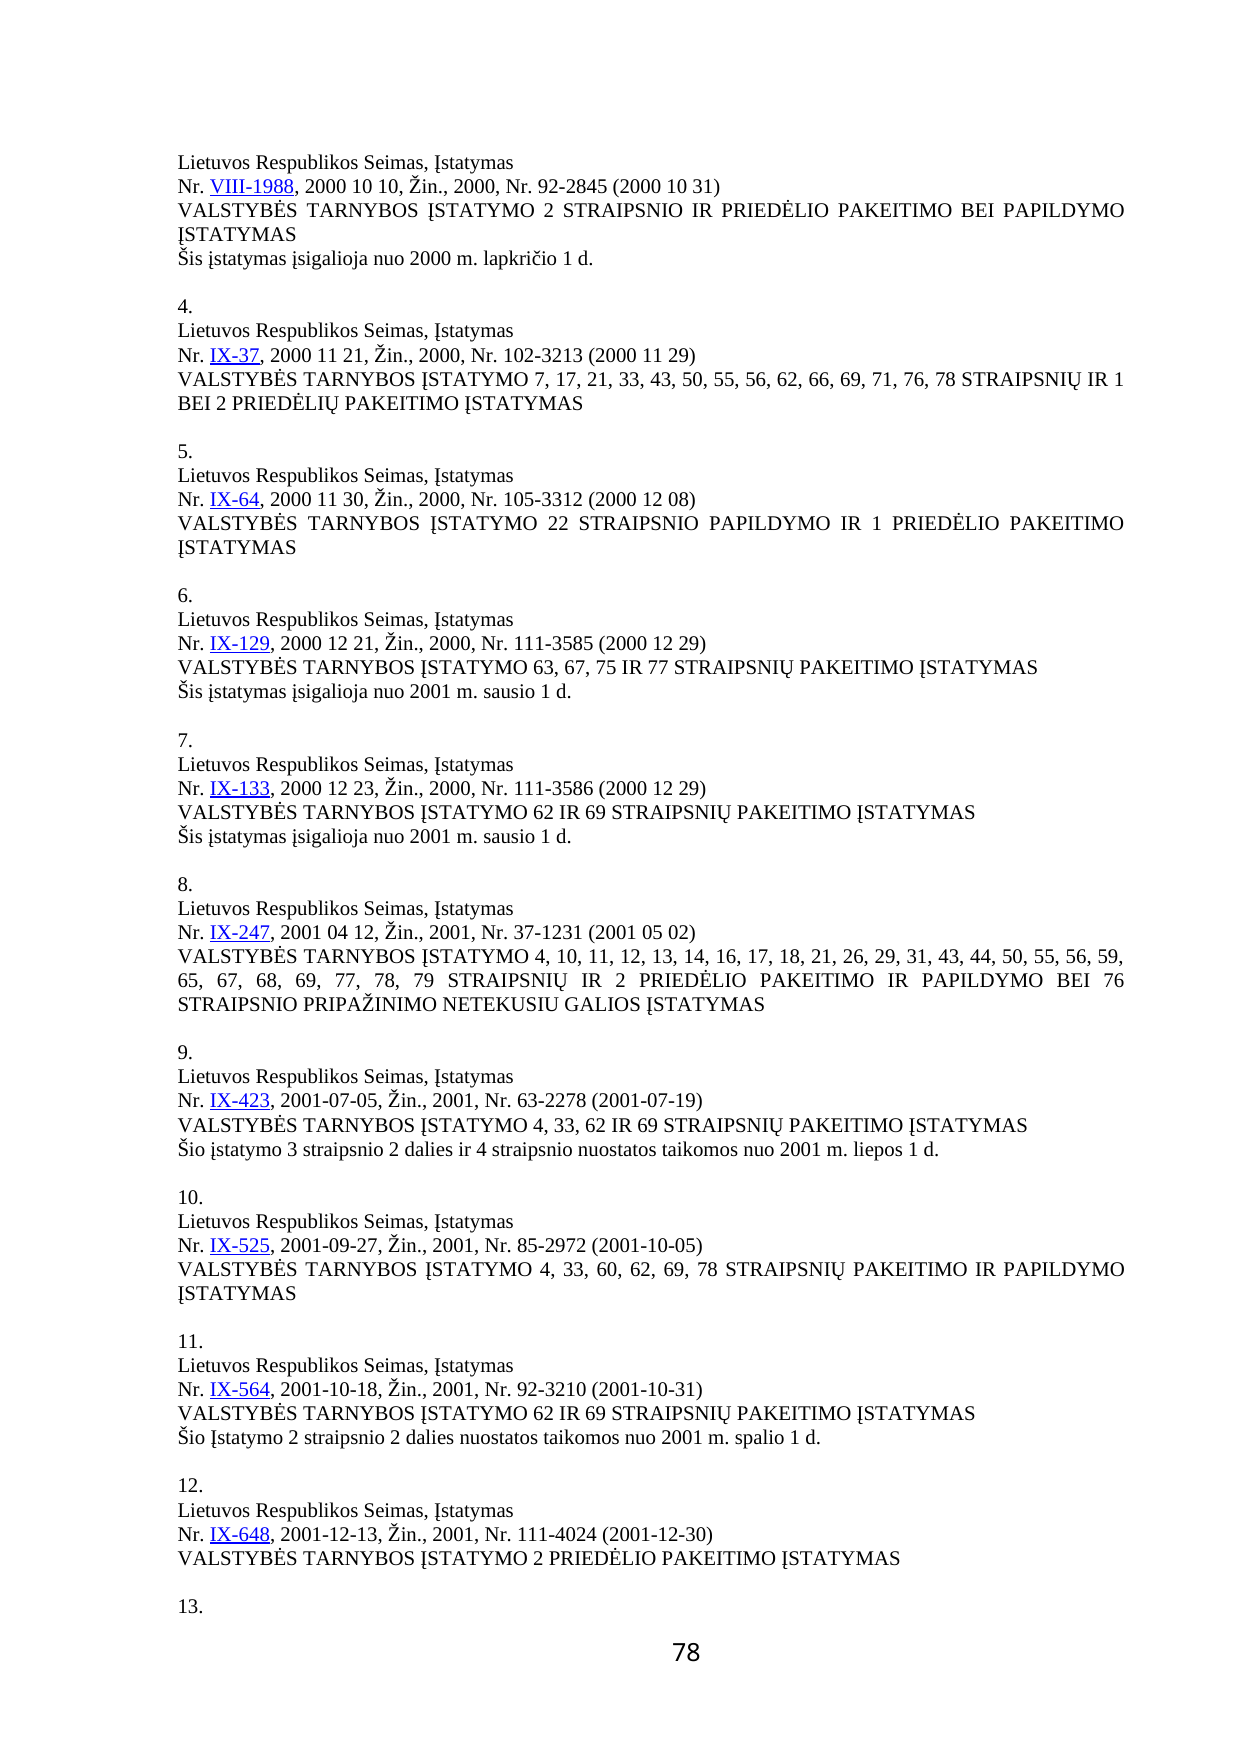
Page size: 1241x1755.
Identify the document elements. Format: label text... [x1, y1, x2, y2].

text Lietuvos Respublikos Seimas, Įstatymas [177, 1064, 1126, 1088]
text VALSTYBĖS TARNYBOS ĮSTATYMO 4, 10, 11, 12, 13, 14, 16, 17, 18, 21, 26, 29, 31, 43, 44, 50, 55, 56, 59, 65, 67, 68, 69, 77, 78, 79 STRAIPSNIŲ IR 2 PRIEDĖLIO PAKEITIMO IR PAPILDYMO BEI 76 STRAIPSNIO PRIPAŽINIMO NETEKUSIU GALIOS ĮSTATYMAS [177, 944, 1126, 1016]
text Nr. IX-37, 2000 11 21, Žin., 2000, Nr. 102-3213 (2000 11 29) [177, 342, 1126, 367]
text Nr. VIII-1988, 2000 10 10, Žin., 2000, Nr. 92-2845 (2000 10 31) [177, 174, 1126, 198]
text VALSTYBĖS TARNYBOS ĮSTATYMO 63, 67, 75 IR 77 STRAIPSNIŲ PAKEITIMO ĮSTATYMAS [177, 655, 1126, 679]
text Lietuvos Respublikos Seimas, Įstatymas [177, 463, 1126, 487]
text Lietuvos Respublikos Seimas, Įstatymas [177, 896, 1126, 920]
text VALSTYBĖS TARNYBOS ĮSTATYMO 7, 17, 21, 33, 43, 50, 55, 56, 62, 66, 69, 71, 76, 78 STRAIPSNIŲ IR 1 BEI 2 PRIEDĖLIŲ PAKEITIMO ĮSTATYMAS [177, 367, 1126, 415]
text Nr. IX-423, 2001-07-05, Žin., 2001, Nr. 63-2278 (2001-07-19) [177, 1088, 1126, 1112]
text VALSTYBĖS TARNYBOS ĮSTATYMO 62 IR 69 STRAIPSNIŲ PAKEITIMO ĮSTATYMAS [177, 800, 1126, 824]
text 13. [177, 1594, 1126, 1618]
text Šis įstatymas įsigalioja nuo 2001 m. sausio 1 d. [177, 824, 1126, 848]
text Nr. IX-133, 2000 12 23, Žin., 2000, Nr. 111-3586 (2000 12 29) [177, 776, 1126, 800]
text VALSTYBĖS TARNYBOS ĮSTATYMO 22 STRAIPSNIO PAPILDYMO IR 1 PRIEDĖLIO PAKEITIMO ĮSTATYMAS [177, 511, 1126, 559]
text 7. [177, 727, 1126, 752]
text Nr. IX-525, 2001-09-27, Žin., 2001, Nr. 85-2972 (2001-10-05) [177, 1233, 1126, 1257]
text 6. [177, 583, 1126, 607]
text Nr. IX-564, 2001-10-18, Žin., 2001, Nr. 92-3210 (2001-10-31) [177, 1377, 1126, 1401]
text Lietuvos Respublikos Seimas, Įstatymas [177, 1353, 1126, 1377]
text VALSTYBĖS TARNYBOS ĮSTATYMO 4, 33, 60, 62, 69, 78 STRAIPSNIŲ PAKEITIMO IR PAPILDYMO ĮSTATYMAS [177, 1257, 1126, 1305]
text Lietuvos Respublikos Seimas, Įstatymas [177, 607, 1126, 631]
text Lietuvos Respublikos Seimas, Įstatymas [177, 318, 1126, 342]
text 12. [177, 1473, 1126, 1497]
text Šis įstatymas įsigalioja nuo 2000 m. lapkričio 1 d. [177, 246, 1126, 270]
text Lietuvos Respublikos Seimas, Įstatymas [177, 150, 1126, 174]
text VALSTYBĖS TARNYBOS ĮSTATYMO 2 PRIEDĖLIO PAKEITIMO ĮSTATYMAS [177, 1546, 1126, 1570]
text Lietuvos Respublikos Seimas, Įstatymas [177, 1209, 1126, 1233]
text Lietuvos Respublikos Seimas, Įstatymas [177, 752, 1126, 776]
text Šio įstatymo 3 straipsnio 2 dalies ir 4 straipsnio nuostatos taikomos nuo 2001 m. liepos 1 d. [177, 1137, 1126, 1161]
text 5. [177, 439, 1126, 463]
text Nr. IX-247, 2001 04 12, Žin., 2001, Nr. 37-1231 (2001 05 02) [177, 920, 1126, 944]
text 9. [177, 1040, 1126, 1064]
text 10. [177, 1185, 1126, 1209]
text 8. [177, 872, 1126, 896]
text VALSTYBĖS TARNYBOS ĮSTATYMO 2 STRAIPSNIO IR PRIEDĖLIO PAKEITIMO BEI PAPILDYMO ĮSTATYMAS [177, 198, 1126, 246]
text Nr. IX-129, 2000 12 21, Žin., 2000, Nr. 111-3585 (2000 12 29) [177, 631, 1126, 655]
text Šio Įstatymo 2 straipsnio 2 dalies nuostatos taikomos nuo 2001 m. spalio 1 d. [177, 1425, 1126, 1449]
text Lietuvos Respublikos Seimas, Įstatymas [177, 1497, 1126, 1522]
text Šis įstatymas įsigalioja nuo 2001 m. sausio 1 d. [177, 679, 1126, 703]
text 4. [177, 294, 1126, 318]
text VALSTYBĖS TARNYBOS ĮSTATYMO 62 IR 69 STRAIPSNIŲ PAKEITIMO ĮSTATYMAS [177, 1401, 1126, 1425]
text VALSTYBĖS TARNYBOS ĮSTATYMO 4, 33, 62 IR 69 STRAIPSNIŲ PAKEITIMO ĮSTATYMAS [177, 1112, 1126, 1137]
text Nr. IX-64, 2000 11 30, Žin., 2000, Nr. 105-3312 (2000 12 08) [177, 487, 1126, 511]
text 11. [177, 1329, 1126, 1353]
text Nr. IX-648, 2001-12-13, Žin., 2001, Nr. 111-4024 (2001-12-30) [177, 1522, 1126, 1546]
